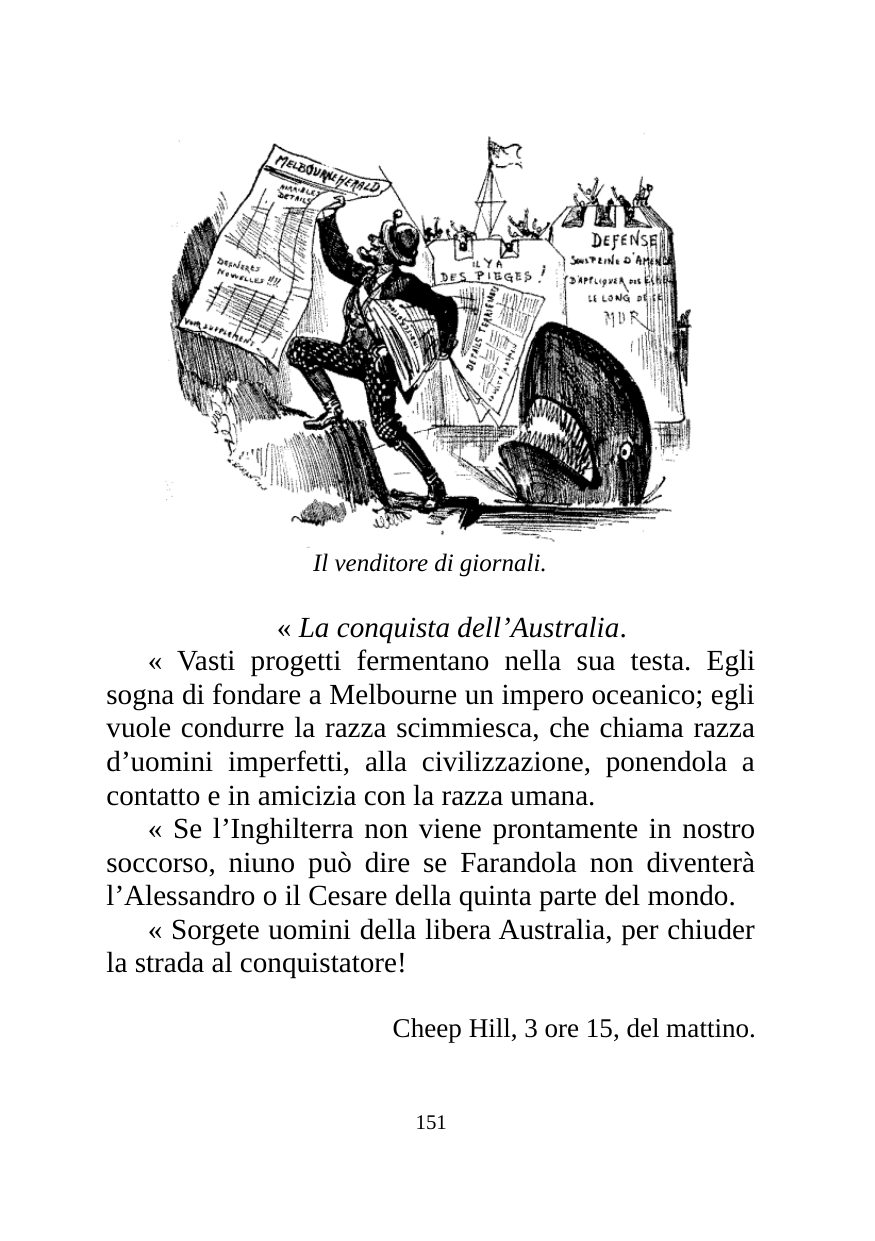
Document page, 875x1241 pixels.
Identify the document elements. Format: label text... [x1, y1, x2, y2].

text Il venditore di giornali. [165, 548, 697, 576]
text « Sorgete uomini della libera Australia, per chiuder la strada al conquistatore! [106, 912, 756, 979]
picture [165, 131, 697, 548]
text « La conquista dell’Australia. [106, 610, 756, 643]
text « Se l’Inghilterra non viene prontamente in nostro soccorso, niuno può dire se Farandola non diventerà l’Alessandro o il Cesare della quinta parte del mondo. [106, 811, 756, 912]
text Cheep Hill, 3 ore 15, del mattino. [106, 1012, 756, 1044]
text « Vasti progetti fermentano nella sua testa. Egli sogna di fondare a Melbourne un impero oceanico; egli vuole condurre la razza scimmiesca, che chiama razza d’uomini imperfetti, alla civilizzazione, ponendola a contatto e in amicizia con la razza umana. [106, 643, 756, 811]
